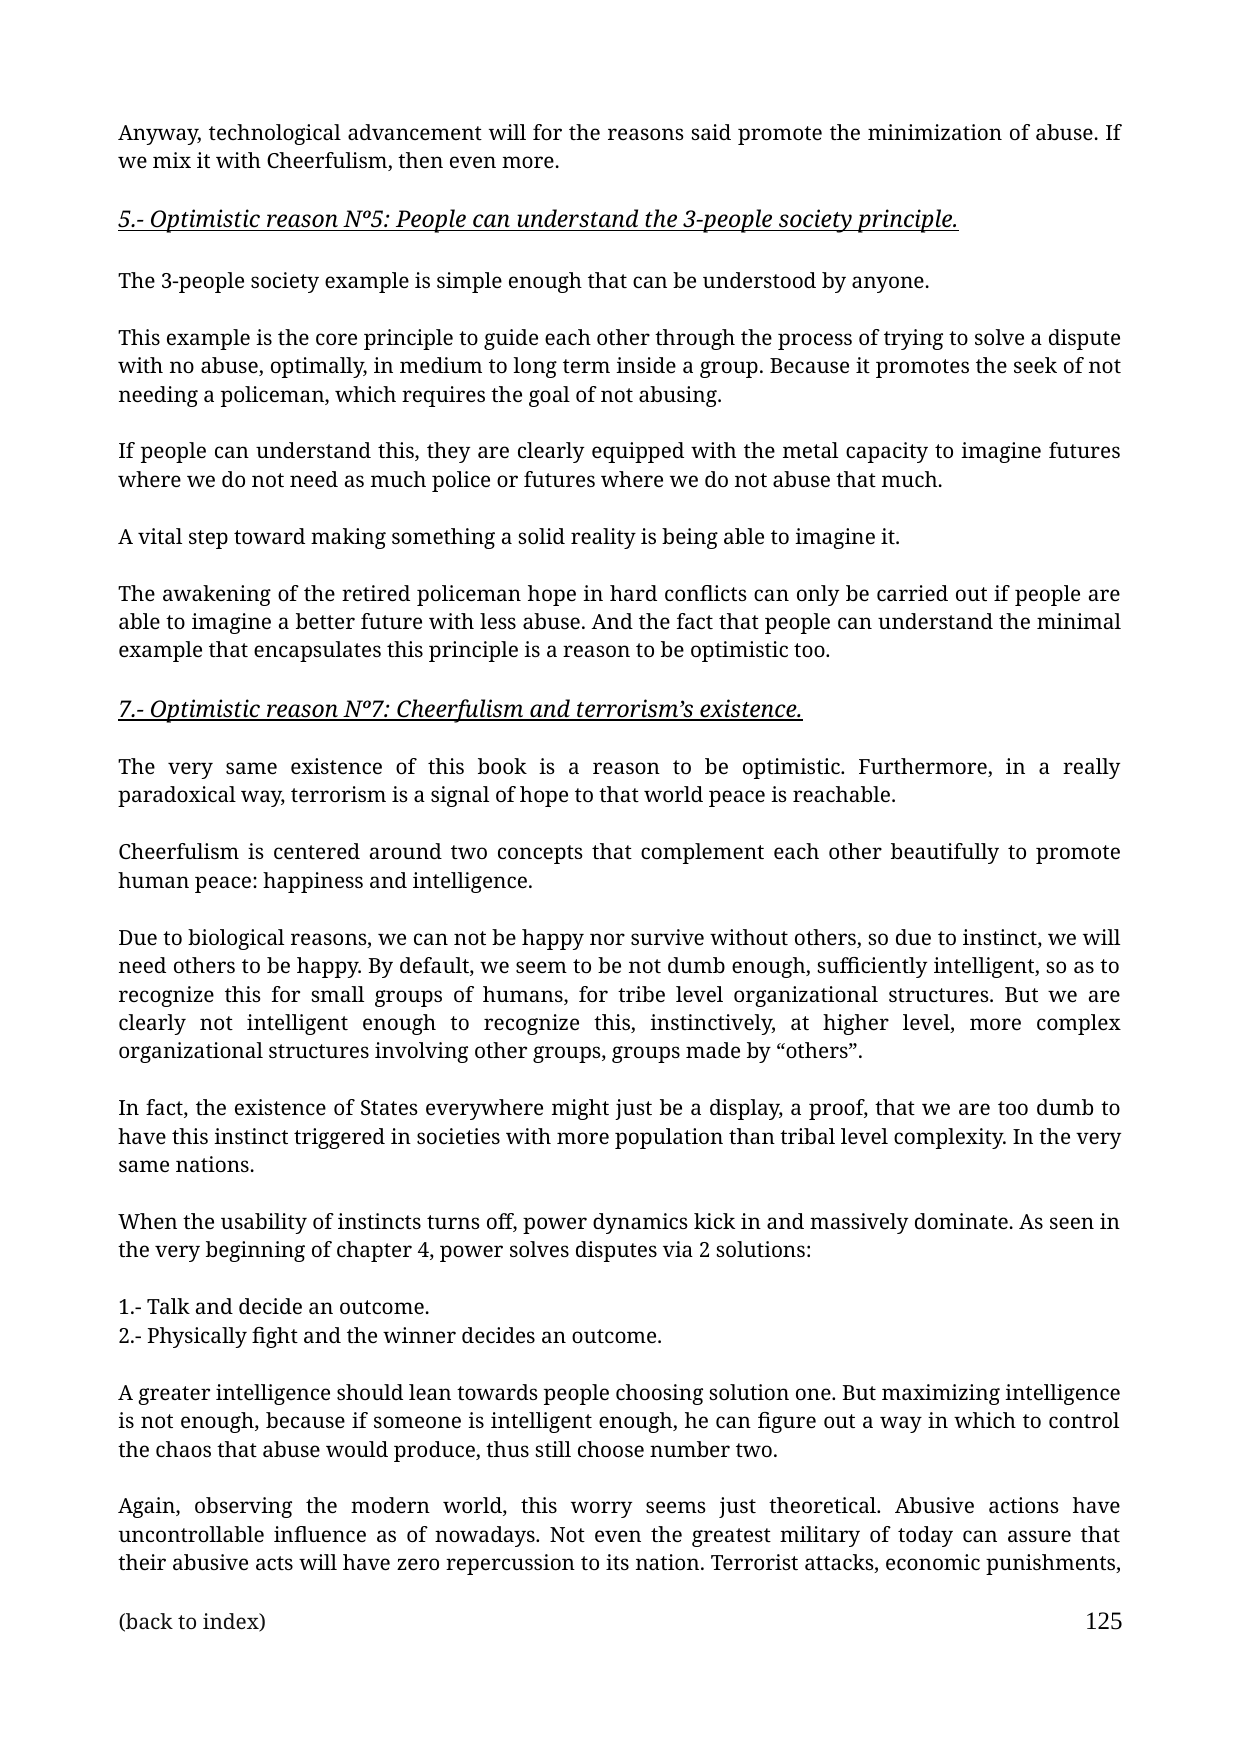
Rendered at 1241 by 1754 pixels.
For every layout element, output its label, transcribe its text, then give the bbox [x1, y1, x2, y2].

text Due to biological reasons, we can not be happy nor survive without others, so due to instinct, we will need others to be happy. By default, we seem to be not dumb enough, sufficiently intelligent, so as to recognize this for small groups of humans, for tribe level organizational structures. But we are clearly not intelligent enough to recognize this, instinctively, at higher level, more complex organizational structures involving other groups, groups made by “others”. [118, 923, 1122, 1065]
text 7.- Optimistic reason Nº7: Cheerfulism and terrorism’s existence. [118, 692, 1122, 724]
text If people can understand this, they are clearly equipped with the metal capacity to imagine futures where we do not need as much police or futures where we do not abuse that much. [118, 437, 1122, 493]
text The 3-people society example is simple enough that can be understood by anyone. [118, 266, 1122, 294]
text The awakening of the retired policeman hope in hard conflicts can only be carried out if people are able to imagine a better future with less abuse. And the fact that people can understand the minimal example that encapsulates this principle is a reason to be optimistic too. [118, 579, 1122, 664]
text 1.- Talk and decide an outcome. [118, 1292, 1122, 1321]
text 2.- Physically fight and the winner decides an outcome. [118, 1321, 1122, 1349]
text 5.- Optimistic reason Nº5: People can understand the 3-people society principle. [118, 203, 1122, 235]
text Again, observing the modern world, this worry seems just theoretical. Abusive actions have uncontrollable influence as of nowadays. Not even the greatest military of today can assure that their abusive acts will have zero repercussion to its nation. Terrorist attacks, economic punishments, [118, 1492, 1122, 1577]
text Anyway, technological advancement will for the reasons said promote the minimization of abuse. If we mix it with Cheerfulism, then even more. [118, 118, 1122, 175]
text A vital step toward making something a solid reality is being able to imagine it. [118, 522, 1122, 550]
text Cheerfulism is centered around two concepts that complement each other beautifully to promote human peace: happiness and intelligence. [118, 837, 1122, 894]
text In fact, the existence of States everywhere might just be a display, a proof, that we are too dumb to have this instinct triggered in societies with more population than tribal level complexity. In the very same nations. [118, 1093, 1122, 1179]
text When the usability of instincts turns off, power dynamics kick in and massively dominate. As seen in the very beginning of chapter 4, power solves disputes via 2 solutions: [118, 1207, 1122, 1264]
text The very same existence of this book is a reason to be optimistic. Furthermore, in a really paradoxical way, terrorism is a signal of hope to that world peace is reachable. [118, 752, 1122, 809]
text This example is the core principle to guide each other through the process of trying to solve a dispute with no abuse, optimally, in medium to long term inside a group. Because it promotes the seek of not needing a policeman, which requires the goal of not abusing. [118, 323, 1122, 408]
text A greater intelligence should lean towards people choosing solution one. But maximizing intelligence is not enough, because if someone is intelligent enough, he can figure out a way in which to control the chaos that abuse would produce, thus still choose number two. [118, 1378, 1122, 1463]
